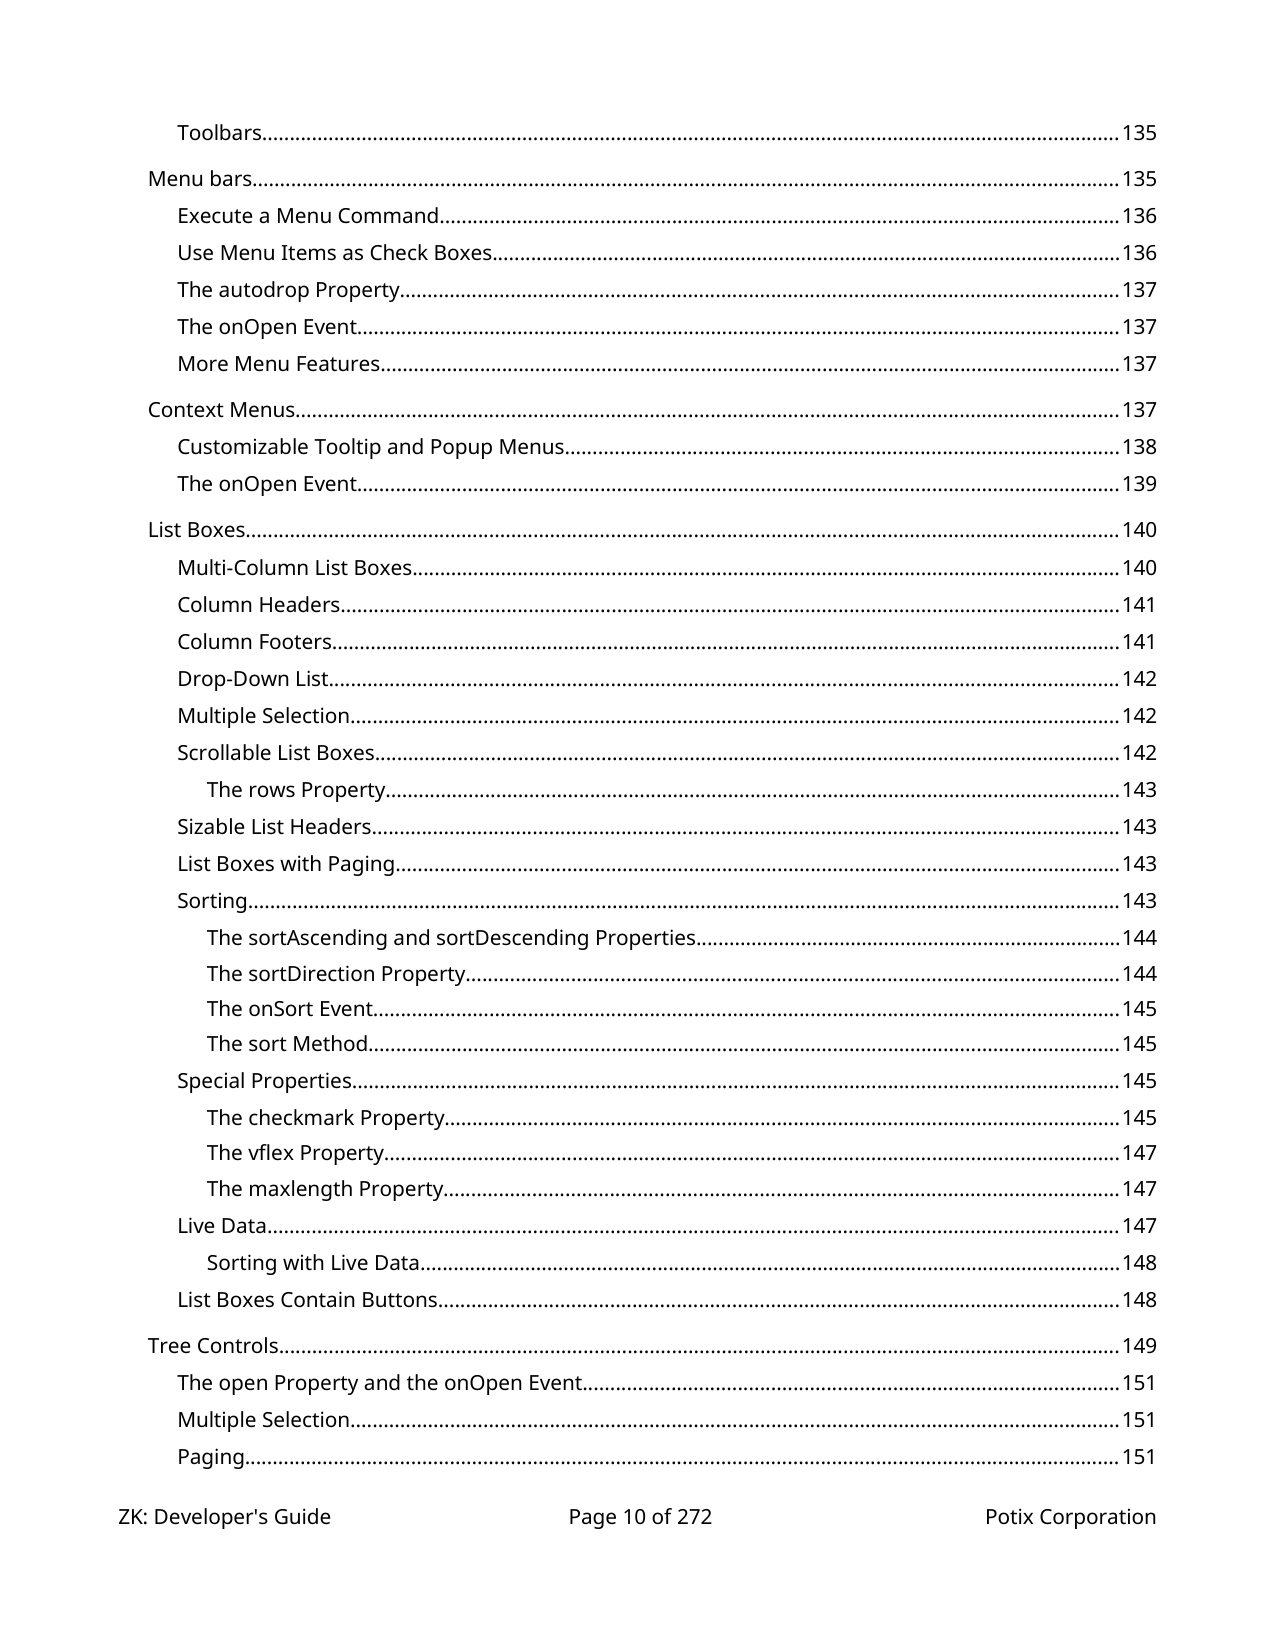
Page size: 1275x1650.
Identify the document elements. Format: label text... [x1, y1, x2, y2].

text The open Property and the onOpen Event 151 [177, 1368, 1157, 1396]
text Multiple Selection 142 [177, 701, 1157, 729]
text The autodrop Property 137 [177, 275, 1157, 303]
text Sorting 143 [177, 886, 1157, 914]
text The onOpen Event 139 [177, 469, 1157, 498]
text List Boxes 140 [148, 516, 1157, 544]
text The onSort Event 145 [207, 994, 1157, 1022]
text Customizable Tooltip and Popup Menus 138 [177, 432, 1157, 461]
text Menu bars 135 [148, 164, 1157, 192]
text Column Footers 141 [177, 627, 1157, 655]
text Toolbars 135 [177, 118, 1157, 146]
text Column Headers 141 [177, 590, 1157, 618]
text Use Menu Items as Check Boxes 136 [177, 238, 1157, 266]
text The vflex Property 147 [207, 1138, 1157, 1167]
text Multi-Column List Boxes 140 [177, 553, 1157, 581]
text Live Data 147 [177, 1211, 1157, 1239]
text Context Menus 137 [148, 395, 1157, 424]
text The checkmark Property 145 [207, 1103, 1157, 1131]
text The rows Property 143 [207, 775, 1157, 803]
text The onOpen Event 137 [177, 312, 1157, 341]
text Execute a Menu Command 136 [177, 201, 1157, 229]
text Special Properties 145 [177, 1066, 1157, 1094]
text Tree Controls 149 [148, 1331, 1157, 1359]
text The sort Method 145 [207, 1029, 1157, 1057]
text The maxlength Property 147 [207, 1174, 1157, 1202]
text More Menu Features 137 [177, 349, 1157, 378]
text The sortAscending and sortDescending Properties 144 [207, 923, 1157, 952]
text Sizable List Headers 143 [177, 812, 1157, 840]
text Multiple Selection 151 [177, 1405, 1157, 1433]
text List Boxes with Paging 143 [177, 849, 1157, 877]
text List Boxes Contain Buttons 148 [177, 1285, 1157, 1313]
text Paging 151 [177, 1442, 1157, 1470]
text The sortDirection Property 144 [207, 959, 1157, 987]
text Drop-Down List 142 [177, 664, 1157, 692]
text Scrollable List Boxes 142 [177, 738, 1157, 766]
text Sorting with Live Data 148 [207, 1248, 1157, 1276]
